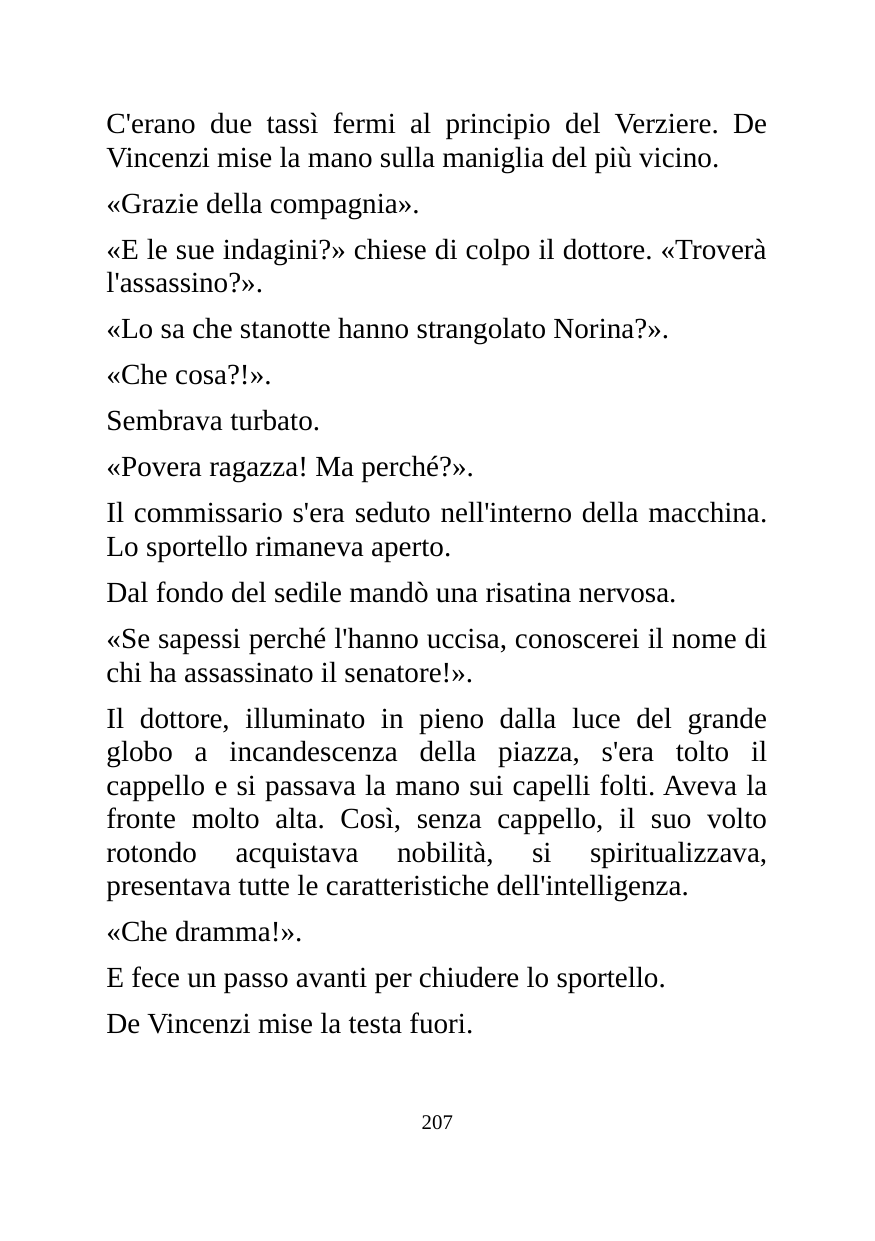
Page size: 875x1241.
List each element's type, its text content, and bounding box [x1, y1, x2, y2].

text Il commissario s'era seduto nell'interno della macchina. Lo sportello rimaneva aperto. [106, 496, 768, 563]
text «Grazie della compagnia». [106, 186, 768, 219]
text «Lo sa che stanotte hanno strangolato Norina?». [106, 311, 768, 345]
text «Che dramma!». [106, 914, 768, 948]
text «E le sue indagini?» chiese di colpo il dottore. «Troverà l'assassino?». [106, 232, 768, 299]
text Dal fondo del sedile mandò una risatina nervosa. [106, 575, 768, 609]
text Il dottore, illuminato in pieno dalla luce del grande globo a incandescenza della piazza, s'era tolto il cappello e si passava la mano sui capelli folti. Aveva la fronte molto alta. Così, senza cappello, il suo volto rotondo acquistava nobilità, si spiritualizzava, presentava tutte le caratteristiche dell'intelligenza. [106, 701, 768, 902]
text «Se sapessi perché l'hanno uccisa, conoscerei il nome di chi ha assassinato il senatore!». [106, 621, 768, 688]
text C'erano due tassì fermi al principio del Verziere. De Vincenzi mise la mano sulla maniglia del più vicino. [106, 106, 768, 173]
text «Povera ragazza! Ma perché?». [106, 449, 768, 483]
text «Che cosa?!». [106, 357, 768, 391]
text E fece un passo avanti per chiudere lo sportello. [106, 961, 768, 994]
text Sembrava turbato. [106, 403, 768, 437]
text De Vincenzi mise la testa fuori. [106, 1007, 768, 1040]
